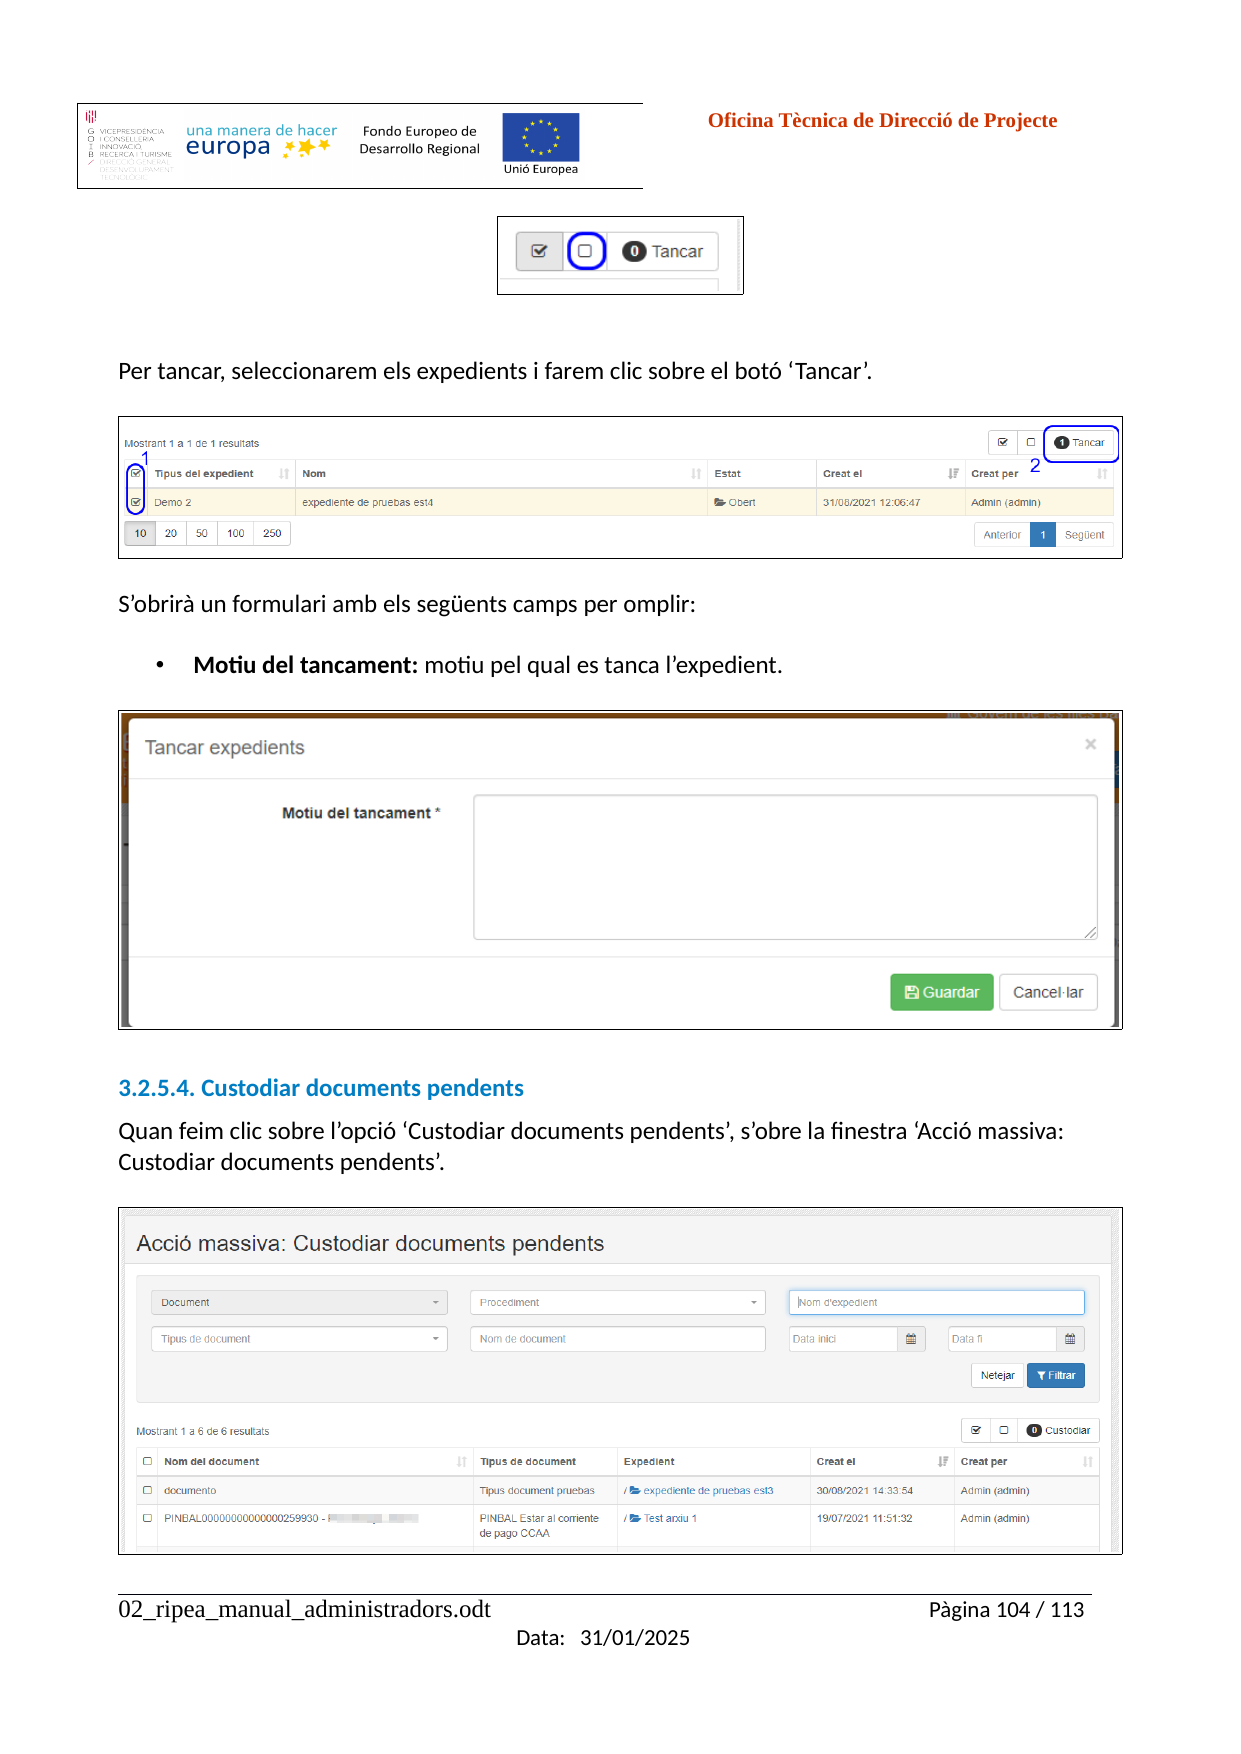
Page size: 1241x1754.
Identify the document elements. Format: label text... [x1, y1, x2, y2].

picture [184, 108, 585, 182]
picture [121, 418, 1119, 555]
picture [121, 1209, 1119, 1552]
picture [500, 219, 741, 291]
text S’obrirà un formulari amb els següents camps per omplir: [118, 588, 1122, 619]
subtitle 3.2.5.4. Custodiar documents pendents [118, 1072, 1122, 1103]
list Motiu del tancament: motiu pel qual es tanca l’expedient. [156, 649, 1122, 680]
picture [121, 713, 1119, 1027]
text Quan feim clic sobre l’opció ‘Custodiar documents pendents’, s’obre la finestra ‘Acció massiva: Custodiar documents pendents’. [118, 1115, 1122, 1176]
picture [82, 108, 178, 182]
text Per tancar, seleccionarem els expedients i farem clic sobre el botó ‘Tancar’. [118, 355, 1122, 385]
